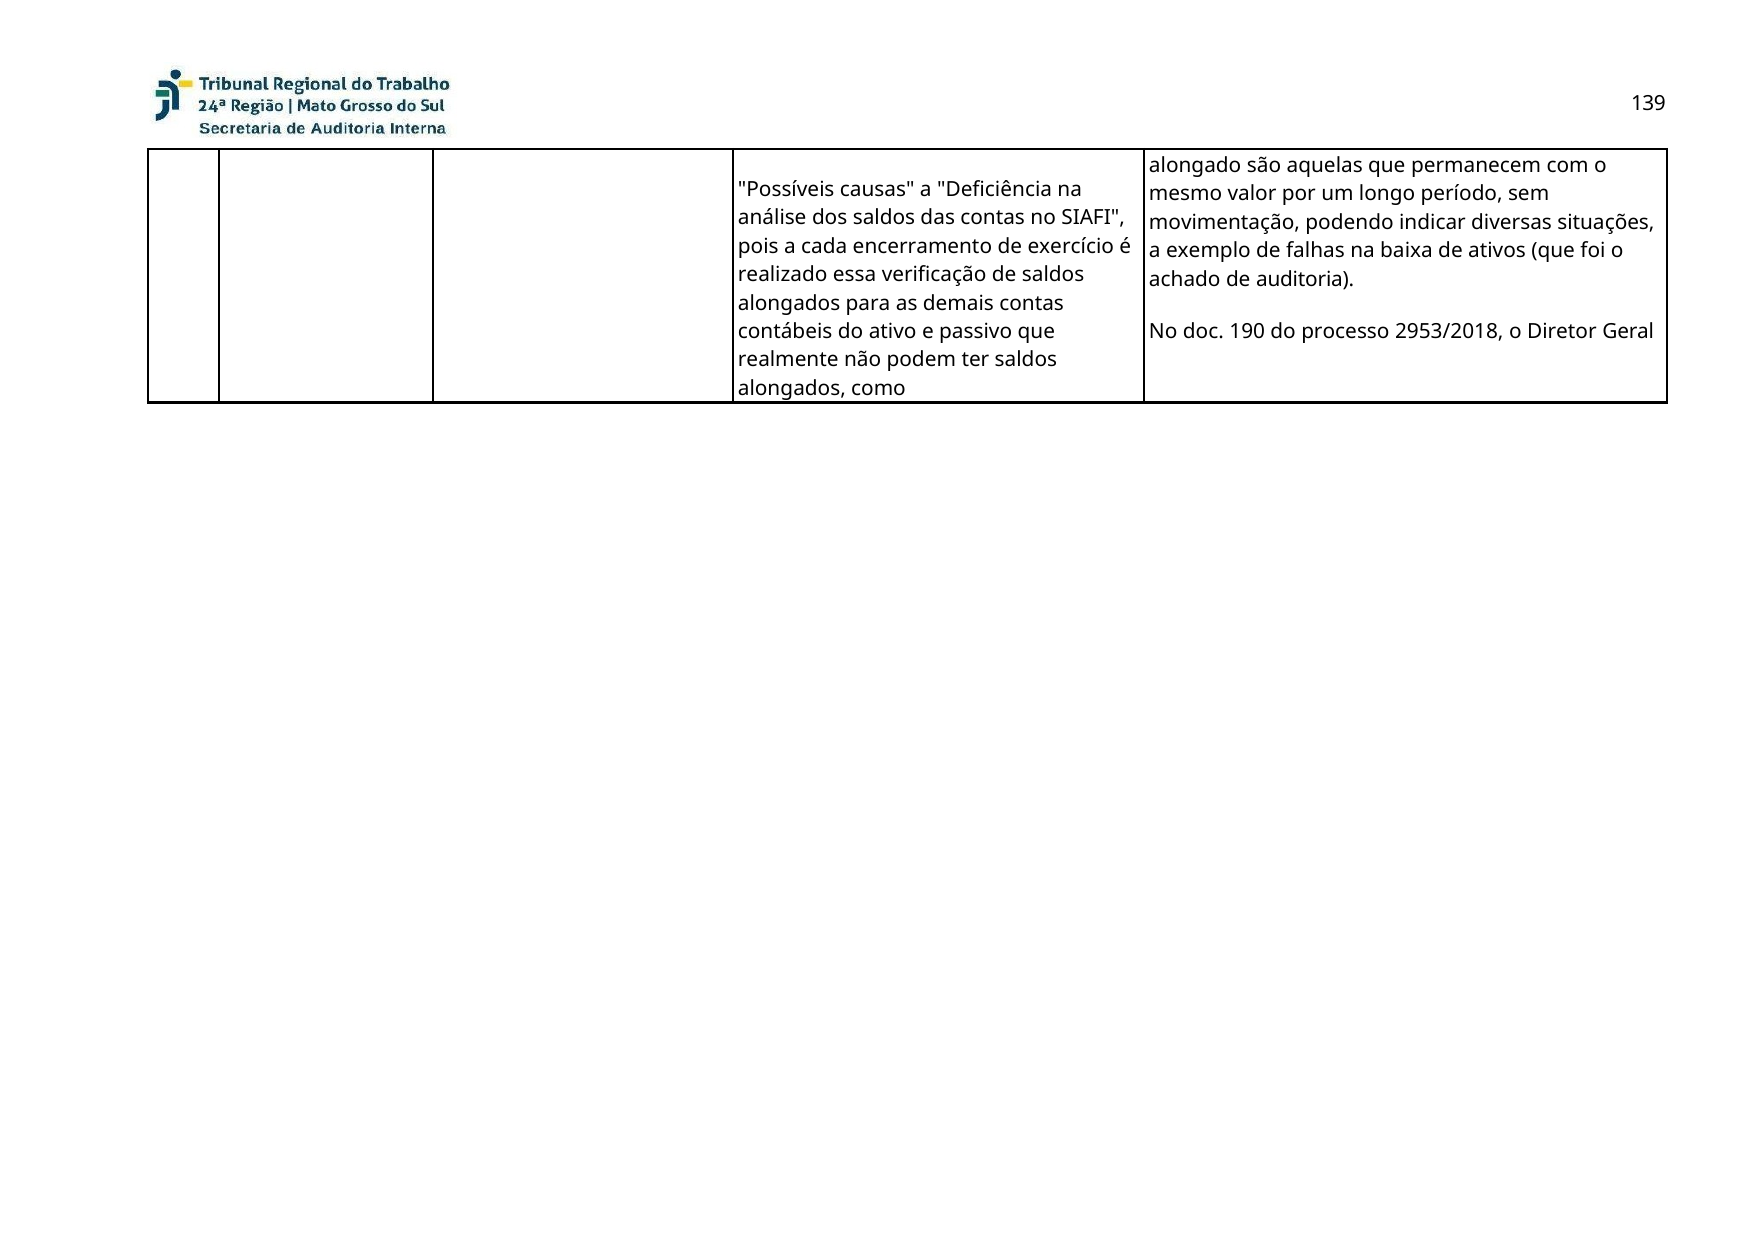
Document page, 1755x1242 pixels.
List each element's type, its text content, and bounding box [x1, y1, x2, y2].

table_cell "Possíveis causas" a "Deficiência na análise dos saldos das contas no SIAFI", pois a cada encerramento de exercício é realizado essa verificação de saldos alongados para as demais contas contábeis do ativo e passivo que realmente não podem ter saldos alongados, como [734, 150, 1143, 401]
table_cell [220, 150, 432, 401]
table_cell alongado são aquelas que permanecem com o mesmo valor por um longo período, sem movimentação, podendo indicar diversas situações, a exemplo de falhas na baixa de ativos (que foi o achado de auditoria). No doc. 190 do processo 2953/2018, o Diretor Geral [1145, 150, 1666, 401]
table_cell [149, 150, 218, 401]
table_cell [434, 150, 732, 401]
